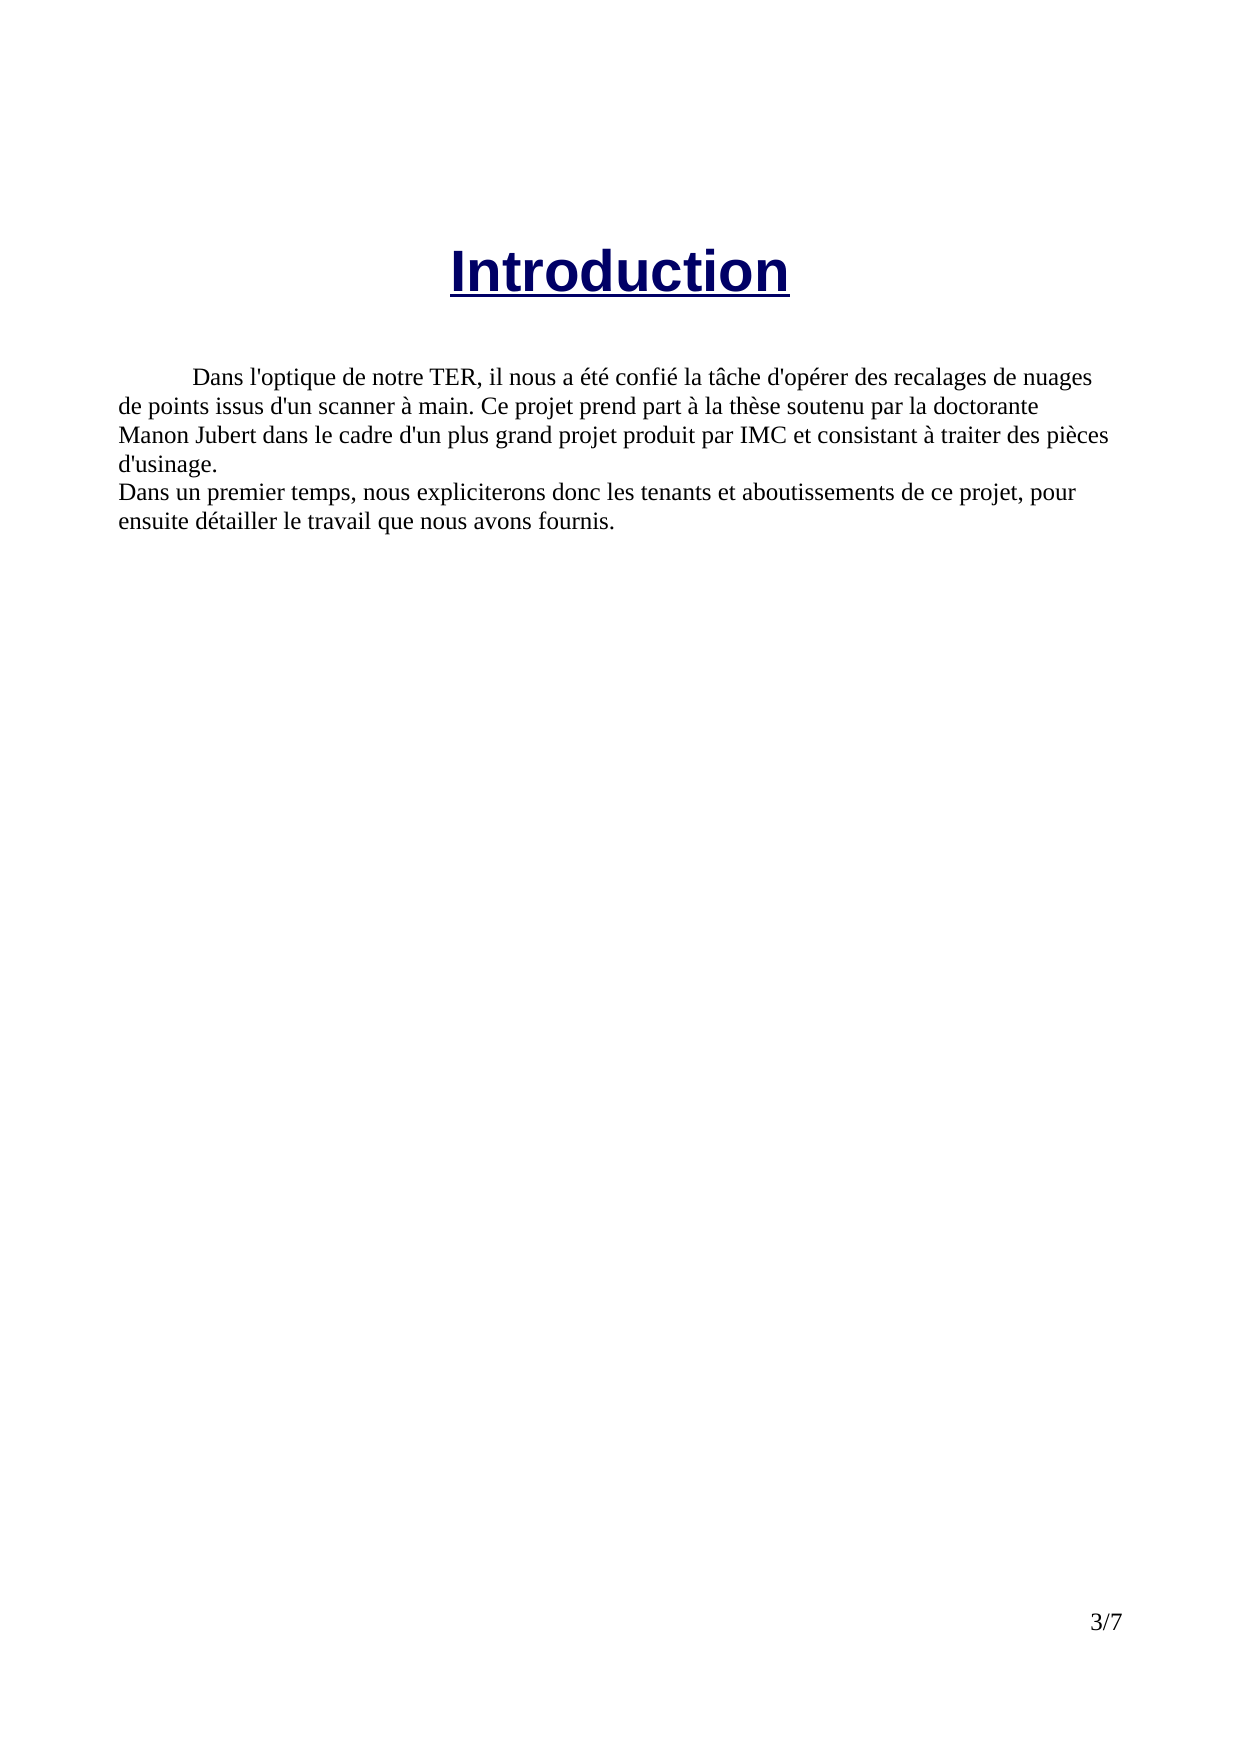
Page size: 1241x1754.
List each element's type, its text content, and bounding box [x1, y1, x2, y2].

text Dans l'optique de notre TER, il nous a été confié la tâche d'opérer des recalages de nuages de points issus d'un scanner à main. Ce projet prend part à la thèse soutenu par la doctorante Manon Jubert dans le cadre d'un plus grand projet produit par IMC et consistant à traiter des pièces d'usinage. Dans un premier temps, nous expliciterons donc les tenants et aboutissements de ce projet, pour ensuite détailler le travail que nous avons fournis. [118, 362, 1122, 535]
subtitle Introduction [118, 236, 1122, 303]
